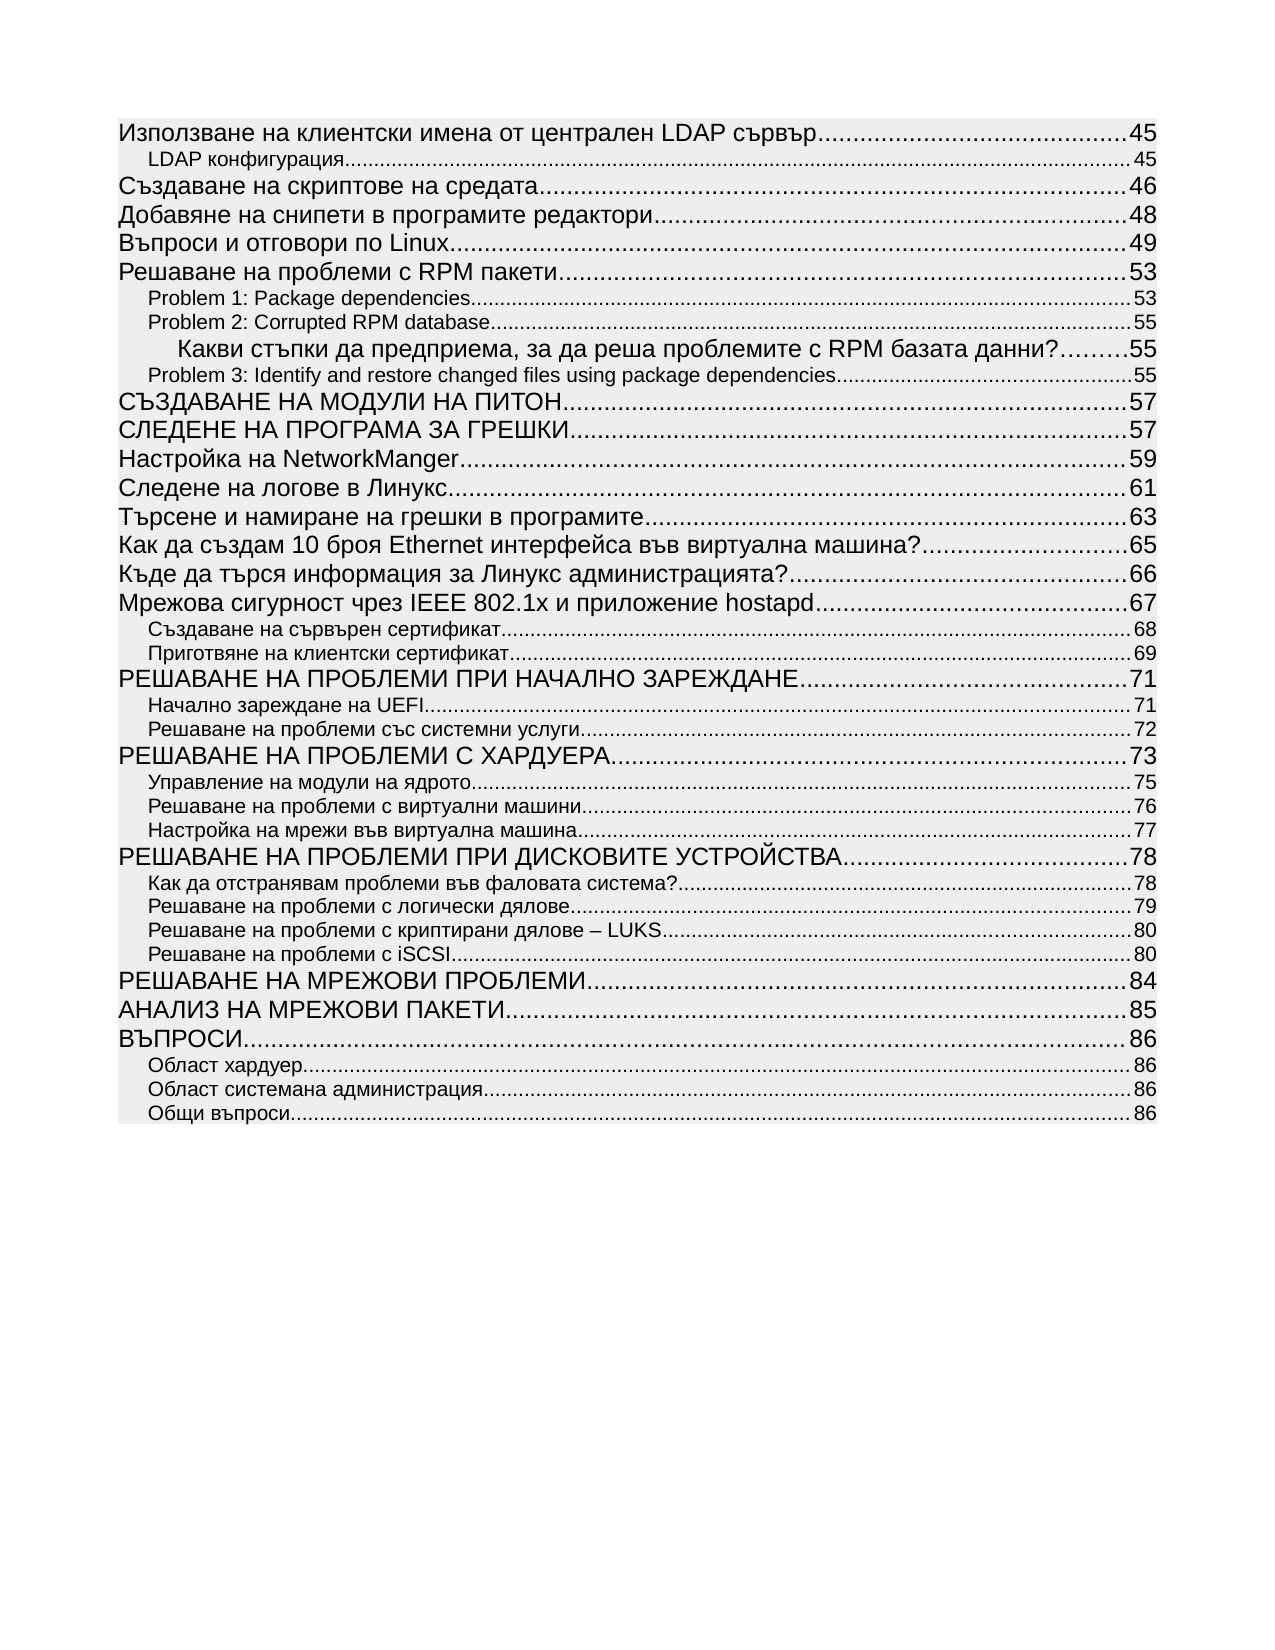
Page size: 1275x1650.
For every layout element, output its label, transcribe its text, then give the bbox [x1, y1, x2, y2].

text Problem 1: Package dependencies 53 [148, 286, 1157, 310]
text СЪЗДАВАНЕ НА МОДУЛИ НА ПИТОН 57 [118, 386, 1157, 415]
text Област системана администрация 86 [148, 1076, 1157, 1100]
text Как да създам 10 броя Ethernet интерфейса във виртуална машина? 65 [118, 530, 1157, 559]
text Създаване на скриптове на средата 46 [118, 171, 1157, 199]
text АНАЛИЗ НА МРЕЖОВИ ПАКЕТИ 85 [118, 995, 1157, 1024]
text Въпроси и отговори по Linux 49 [118, 228, 1157, 257]
text Къде да търся информация за Линукс администрацията? 66 [118, 559, 1157, 588]
text РЕШАВАНЕ НА МРЕЖОВИ ПРОБЛЕМИ 84 [118, 966, 1157, 995]
text Решаване на проблеми с криптирани дялове – LUKS 80 [148, 918, 1157, 942]
text Problem 2: Corrupted RPM database 55 [148, 310, 1157, 334]
text ВЪПРОСИ 86 [118, 1024, 1157, 1052]
text Добавяне на снипети в програмите редактори 48 [118, 199, 1157, 228]
text Следене на логове в Линукс 61 [118, 473, 1157, 501]
text Problem 3: Identify and restore changed files using package dependencies 55 [148, 362, 1157, 386]
text Решаване на проблеми с iSCSI 80 [148, 942, 1157, 966]
text Как да отстранявам проблеми във фаловата система? 78 [148, 870, 1157, 894]
text РЕШАВАНЕ НА ПРОБЛЕМИ ПРИ ДИСКОВИТЕ УСТРОЙСТВА 78 [118, 842, 1157, 870]
text Настройка на NetworkManger 59 [118, 444, 1157, 473]
text Мрежова сигурност чрез IEEE 802.1x и приложение hostapd 67 [118, 588, 1157, 616]
text Решаване на проблеми с логически дялове 79 [148, 894, 1157, 918]
text Решаване на проблеми със системни услуги 72 [148, 717, 1157, 741]
text Решаване на проблеми с RPM пакети 53 [118, 257, 1157, 286]
text СЛЕДЕНЕ НА ПРОГРАМА ЗА ГРЕШКИ 57 [118, 415, 1157, 444]
text РЕШАВАНЕ НА ПРОБЛЕМИ С ХАРДУЕРА 73 [118, 741, 1157, 770]
text Използване на клиентски имена от централен LDAP сървър 45 [118, 118, 1157, 147]
text Търсене и намиране на грешки в програмите 63 [118, 501, 1157, 530]
text Област хардуер 86 [148, 1052, 1157, 1076]
text РЕШАВАНЕ НА ПРОБЛЕМИ ПРИ НАЧАЛНО ЗАРЕЖДАНЕ 71 [118, 664, 1157, 693]
text Решаване на проблеми с виртуални машини 76 [148, 794, 1157, 818]
text Управление на модули на ядрото 75 [148, 770, 1157, 794]
text LDAP конфигурация 45 [148, 147, 1157, 171]
text Общи въпроси 86 [148, 1100, 1157, 1124]
text Настройка на мрежи във виртуална машина 77 [148, 818, 1157, 842]
text Начално зареждане на UEFI 71 [148, 693, 1157, 717]
text Приготвяне на клиентски сертификат 69 [148, 640, 1157, 664]
text Създаване на сървърен сертификат 68 [148, 616, 1157, 640]
text Какви стъпки да предприема, за да реша проблемите с RPM базата данни? 55 [177, 334, 1157, 362]
